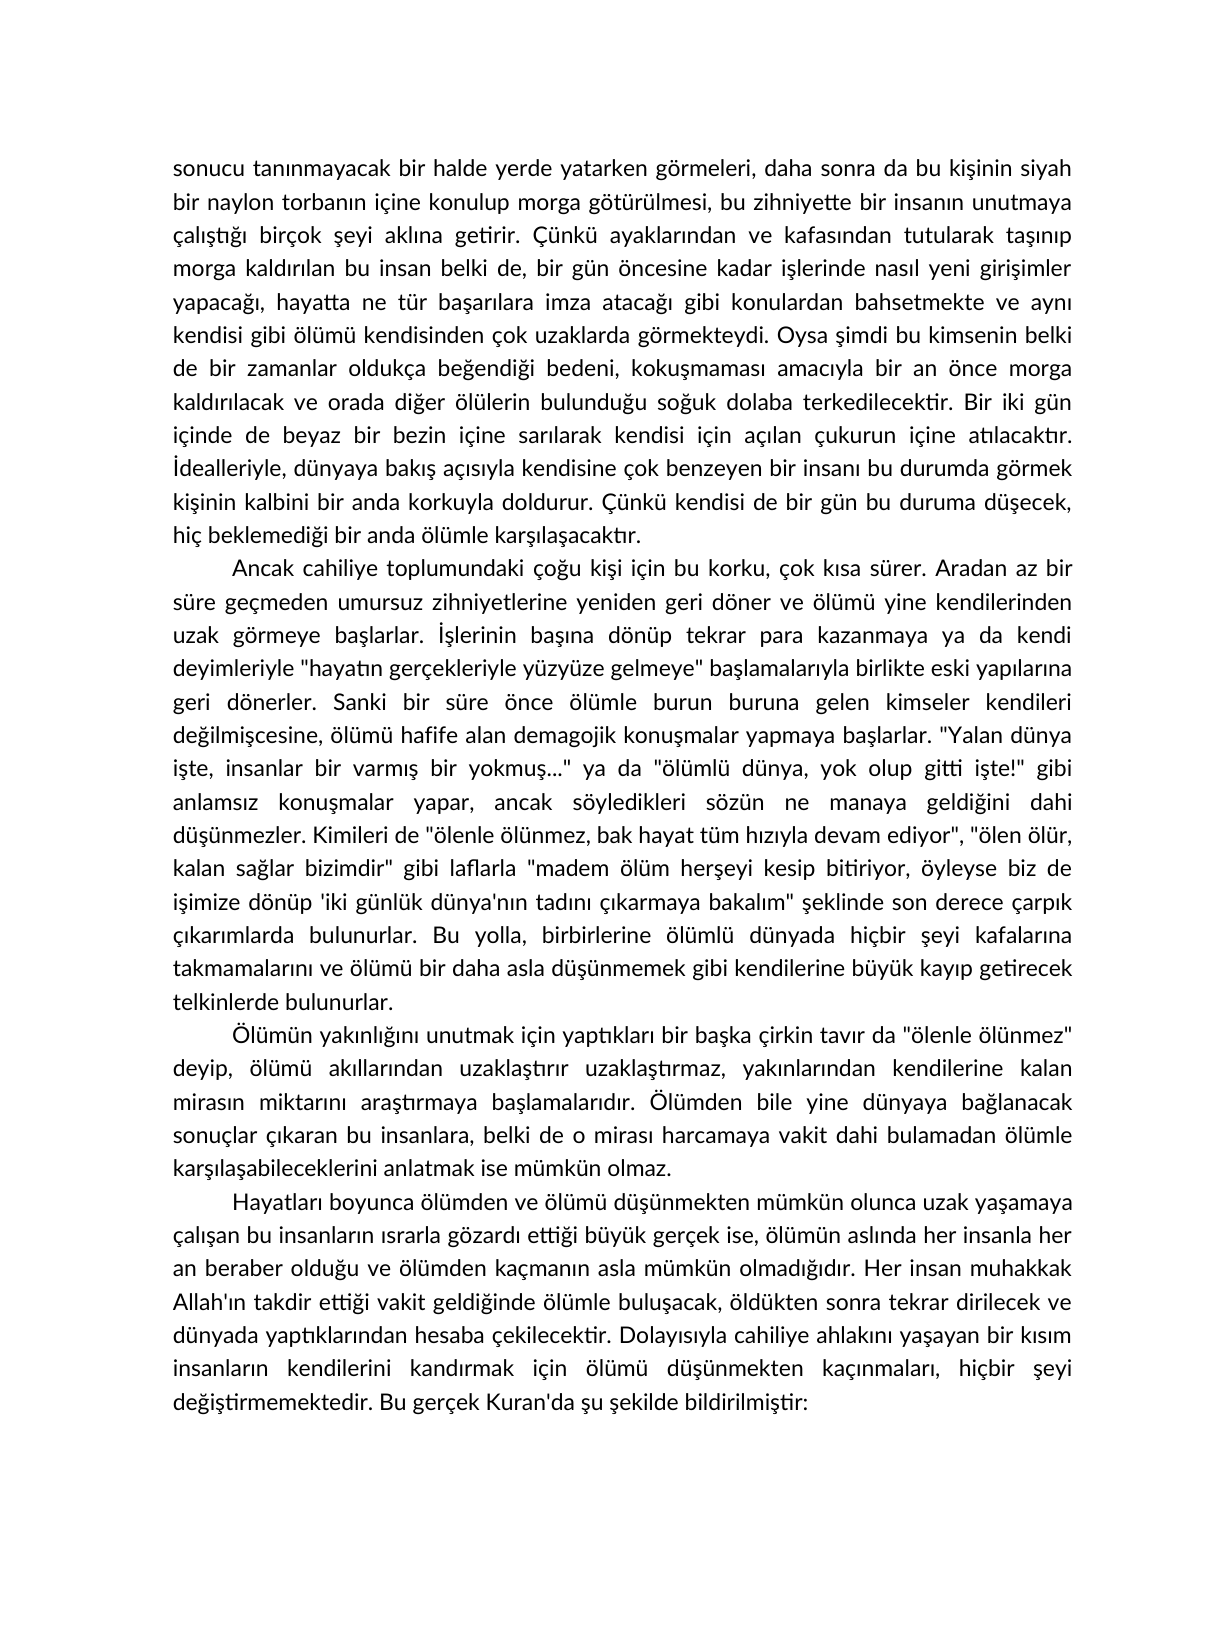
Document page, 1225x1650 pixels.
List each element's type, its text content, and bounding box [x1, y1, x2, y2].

text Hayatları boyunca ölümden ve ölümü düşünmekten mümkün olunca uzak yaşamaya çalışan bu insanların ısrarla gözardı ettiği büyük gerçek ise, ölümün aslında her insanla her an beraber olduğu ve ölümden kaçmanın asla mümkün olmadığıdır. Her insan muhakkak Allah'ın takdir ettiği vakit geldiğinde ölümle buluşacak, öldükten sonra tekrar dirilecek ve dünyada yaptıklarından hesaba çekilecektir. Dolayısıyla cahiliye ahlakını yaşayan bir kısım insanların kendilerini kandırmak için ölümü düşünmekten kaçınmaları, hiçbir şeyi değiştirmemektedir. Bu gerçek Kuran'da şu şekilde bildirilmiştir: [173, 1183, 1073, 1417]
text Ölümün yakınlığını unutmak için yaptıkları bir başka çirkin tavır da "ölenle ölünmez" deyip, ölümü akıllarından uzaklaştırır uzaklaştırmaz, yakınlarından kendilerine kalan mirasın miktarını araştırmaya başlamalarıdır. Ölümden bile yine dünyaya bağlanacak sonuçlar çıkaran bu insanlara, belki de o mirası harcamaya vakit dahi bulamadan ölümle karşılaşabileceklerini anlatmak ise mümkün olmaz. [173, 1017, 1073, 1183]
text sonucu tanınmayacak bir halde yerde yatarken görmeleri, daha sonra da bu kişinin siyah bir naylon torbanın içine konulup morga götürülmesi, bu zihniyette bir insanın unutmaya çalıştığı birçok şeyi aklına getirir. Çünkü ayaklarından ve kafasından tutularak taşınıp morga kaldırılan bu insan belki de, bir gün öncesine kadar işlerinde nasıl yeni girişimler yapacağı, hayatta ne tür başarılara imza atacağı gibi konulardan bahsetmekte ve aynı kendisi gibi ölümü kendisinden çok uzaklarda görmekteydi. Oysa şimdi bu kimsenin belki de bir zamanlar oldukça beğendiği bedeni, kokuşmaması amacıyla bir an önce morga kaldırılacak ve orada diğer ölülerin bulunduğu soğuk dolaba terkedilecektir. Bir iki gün içinde de beyaz bir bezin içine sarılarak kendisi için açılan çukurun içine atılacaktır. İdealleriyle, dünyaya bakış açısıyla kendisine çok benzeyen bir insanı bu durumda görmek kişinin kalbini bir anda korkuyla doldurur. Çünkü kendisi de bir gün bu duruma düşecek, hiç beklemediği bir anda ölümle karşılaşacaktır. [173, 150, 1073, 550]
text Ancak cahiliye toplumundaki çoğu kişi için bu korku, çok kısa sürer. Aradan az bir süre geçmeden umursuz zihniyetlerine yeniden geri döner ve ölümü yine kendilerinden uzak görmeye başlarlar. İşlerinin başına dönüp tekrar para kazanmaya ya da kendi deyimleriyle "hayatın gerçekleriyle yüzyüze gelmeye" başlamalarıyla birlikte eski yapılarına geri dönerler. Sanki bir süre önce ölümle burun buruna gelen kimseler kendileri değilmişcesine, ölümü hafife alan demagojik konuşmalar yapmaya başlarlar. "Yalan dünya işte, insanlar bir varmış bir yokmuş..." ya da "ölümlü dünya, yok olup gitti işte!" gibi anlamsız konuşmalar yapar, ancak söyledikleri sözün ne manaya geldiğini dahi düşünmezler. Kimileri de "ölenle ölünmez, bak hayat tüm hızıyla devam ediyor", "ölen ölür, kalan sağlar bizimdir" gibi laflarla "madem ölüm herşeyi kesip bitiriyor, öyleyse biz de işimize dönüp 'iki günlük dünya'nın tadını çıkarmaya bakalım" şeklinde son derece çarpık çıkarımlarda bulunurlar. Bu yolla, birbirlerine ölümlü dünyada hiçbir şeyi kafalarına takmamalarını ve ölümü bir daha asla düşünmemek gibi kendilerine büyük kayıp getirecek telkinlerde bulunurlar. [173, 550, 1073, 1017]
